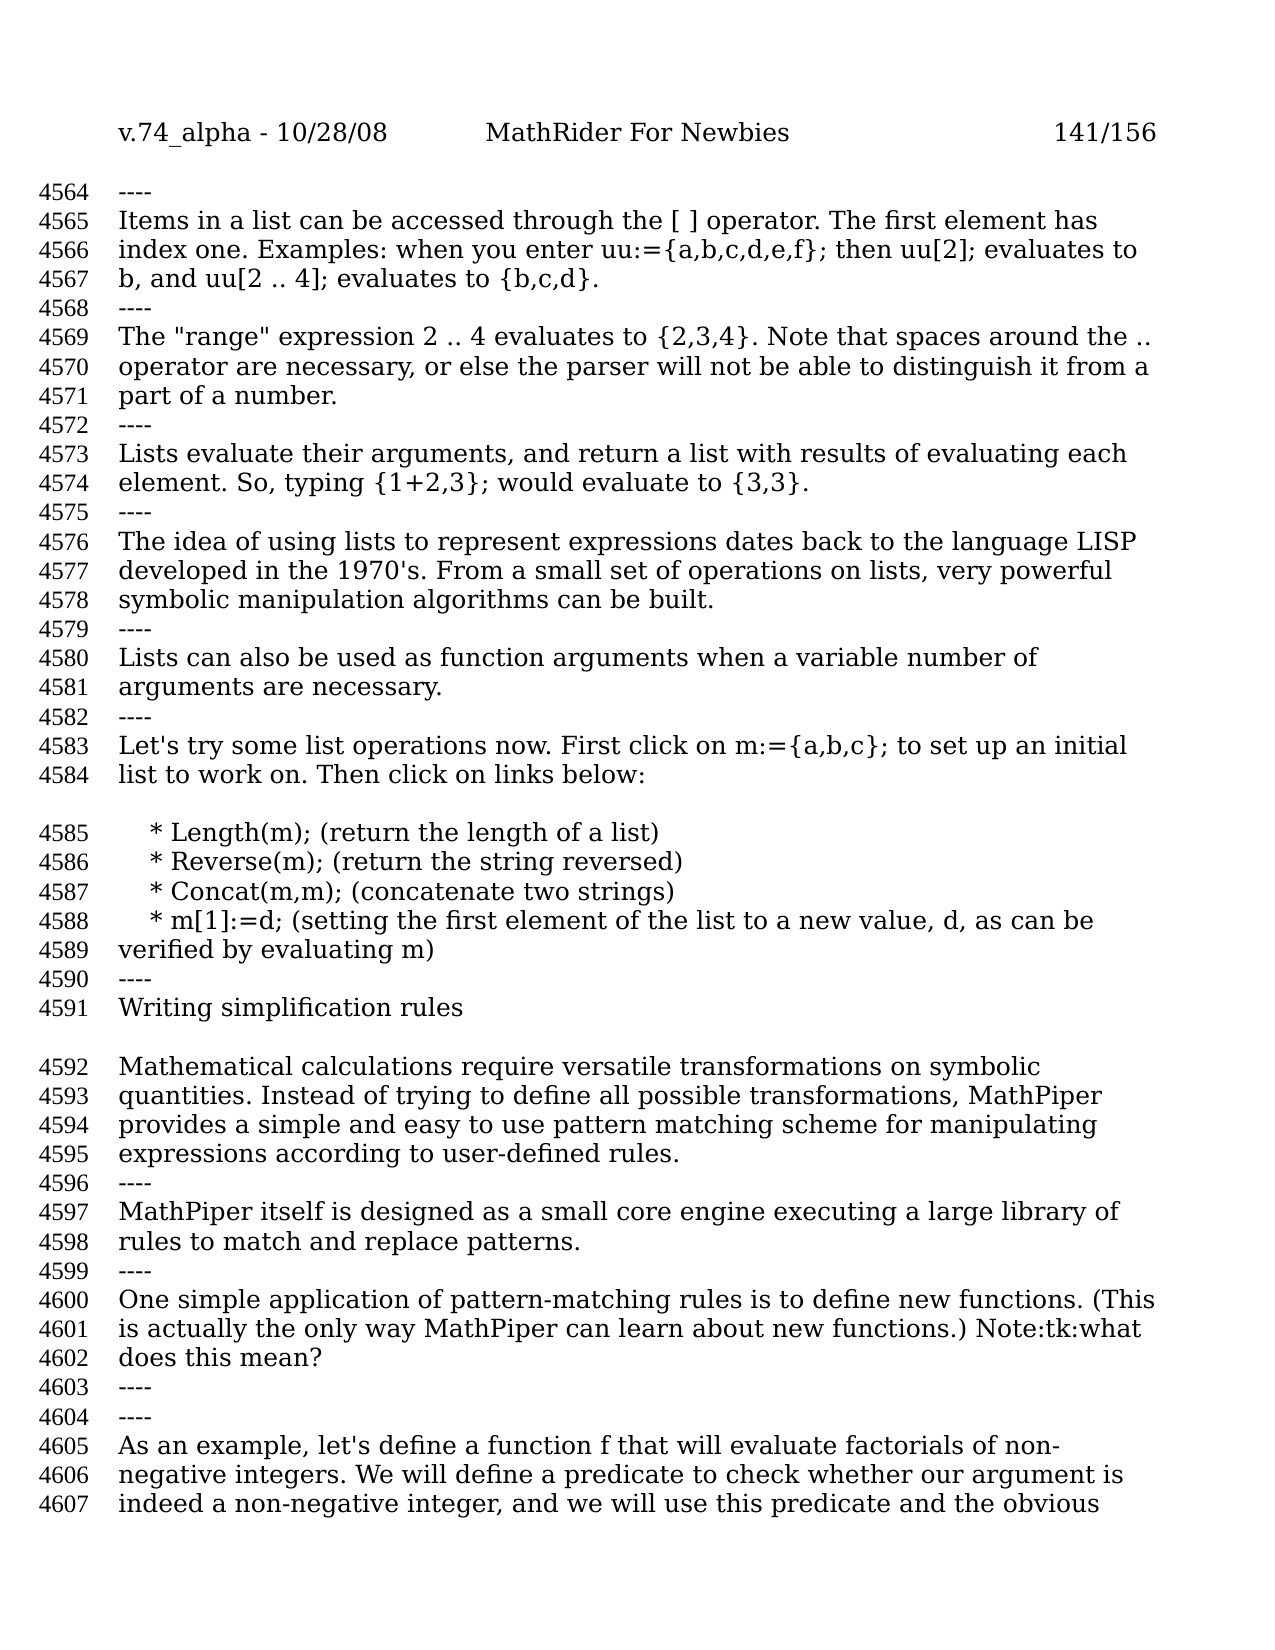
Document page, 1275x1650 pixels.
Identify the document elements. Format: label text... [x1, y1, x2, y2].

text Mathematical calculations require versatile transformations on symbolic quantities. Instead of trying to define all possible transformations, MathPiper provides a simple and easy to use pattern matching scheme for manipulating expressions according to user-defined rules. [118, 1052, 1157, 1168]
text The "range" expression 2 .. 4 evaluates to {2,3,4}. Note that spaces around the .. operator are necessary, or else the parser will not be able to distinguish it from a part of a number. [118, 323, 1157, 410]
text * Concat(m,m); (concatenate two strings) [118, 877, 1157, 906]
text Items in a list can be accessed through the [ ] operator. The first element has index one. Examples: when you enter uu:={a,b,c,d,e,f}; then uu[2]; evaluates to b, and uu[2 .. 4]; evaluates to {b,c,d}. [118, 206, 1157, 293]
text ---- [118, 410, 1157, 439]
text ---- [118, 702, 1157, 731]
text ---- [118, 293, 1157, 323]
text One simple application of pattern-matching rules is to define new functions. (This is actually the only way MathPiper can learn about new functions.) Note:tk:what does this mean? [118, 1285, 1157, 1373]
text * m[1]:=d; (setting the first element of the list to a new value, d, as can be verified by evaluating m) [118, 906, 1157, 964]
text MathPiper itself is designed as a small core engine executing a large library of rules to match and replace patterns. [118, 1198, 1157, 1256]
text The idea of using lists to represent expressions dates back to the language LISP developed in the 1970's. From a small set of operations on lists, very powerful symbolic manipulation algorithms can be built. [118, 527, 1157, 614]
text ---- [118, 1168, 1157, 1198]
text Lists can also be used as function arguments when a variable number of arguments are necessary. [118, 643, 1157, 702]
text ---- [118, 177, 1157, 206]
text ---- [118, 1256, 1157, 1285]
text * Reverse(m); (return the string reversed) [118, 848, 1157, 877]
text * Length(m); (return the length of a list) [118, 818, 1157, 848]
text ---- [118, 1373, 1157, 1402]
text ---- [118, 1402, 1157, 1431]
text Writing simplification rules [118, 993, 1157, 1023]
text ---- [118, 964, 1157, 993]
text As an example, let's define a function f that will evaluate factorials of non-negative integers. We will define a predicate to check whether our argument is indeed a non-negative integer, and we will use this predicate and the obvious [118, 1431, 1157, 1518]
text ---- [118, 614, 1157, 643]
text ---- [118, 498, 1157, 527]
text Lists evaluate their arguments, and return a list with results of evaluating each element. So, typing {1+2,3}; would evaluate to {3,3}. [118, 439, 1157, 498]
text Let's try some list operations now. First click on m:={a,b,c}; to set up an initial list to work on. Then click on links below: [118, 731, 1157, 789]
